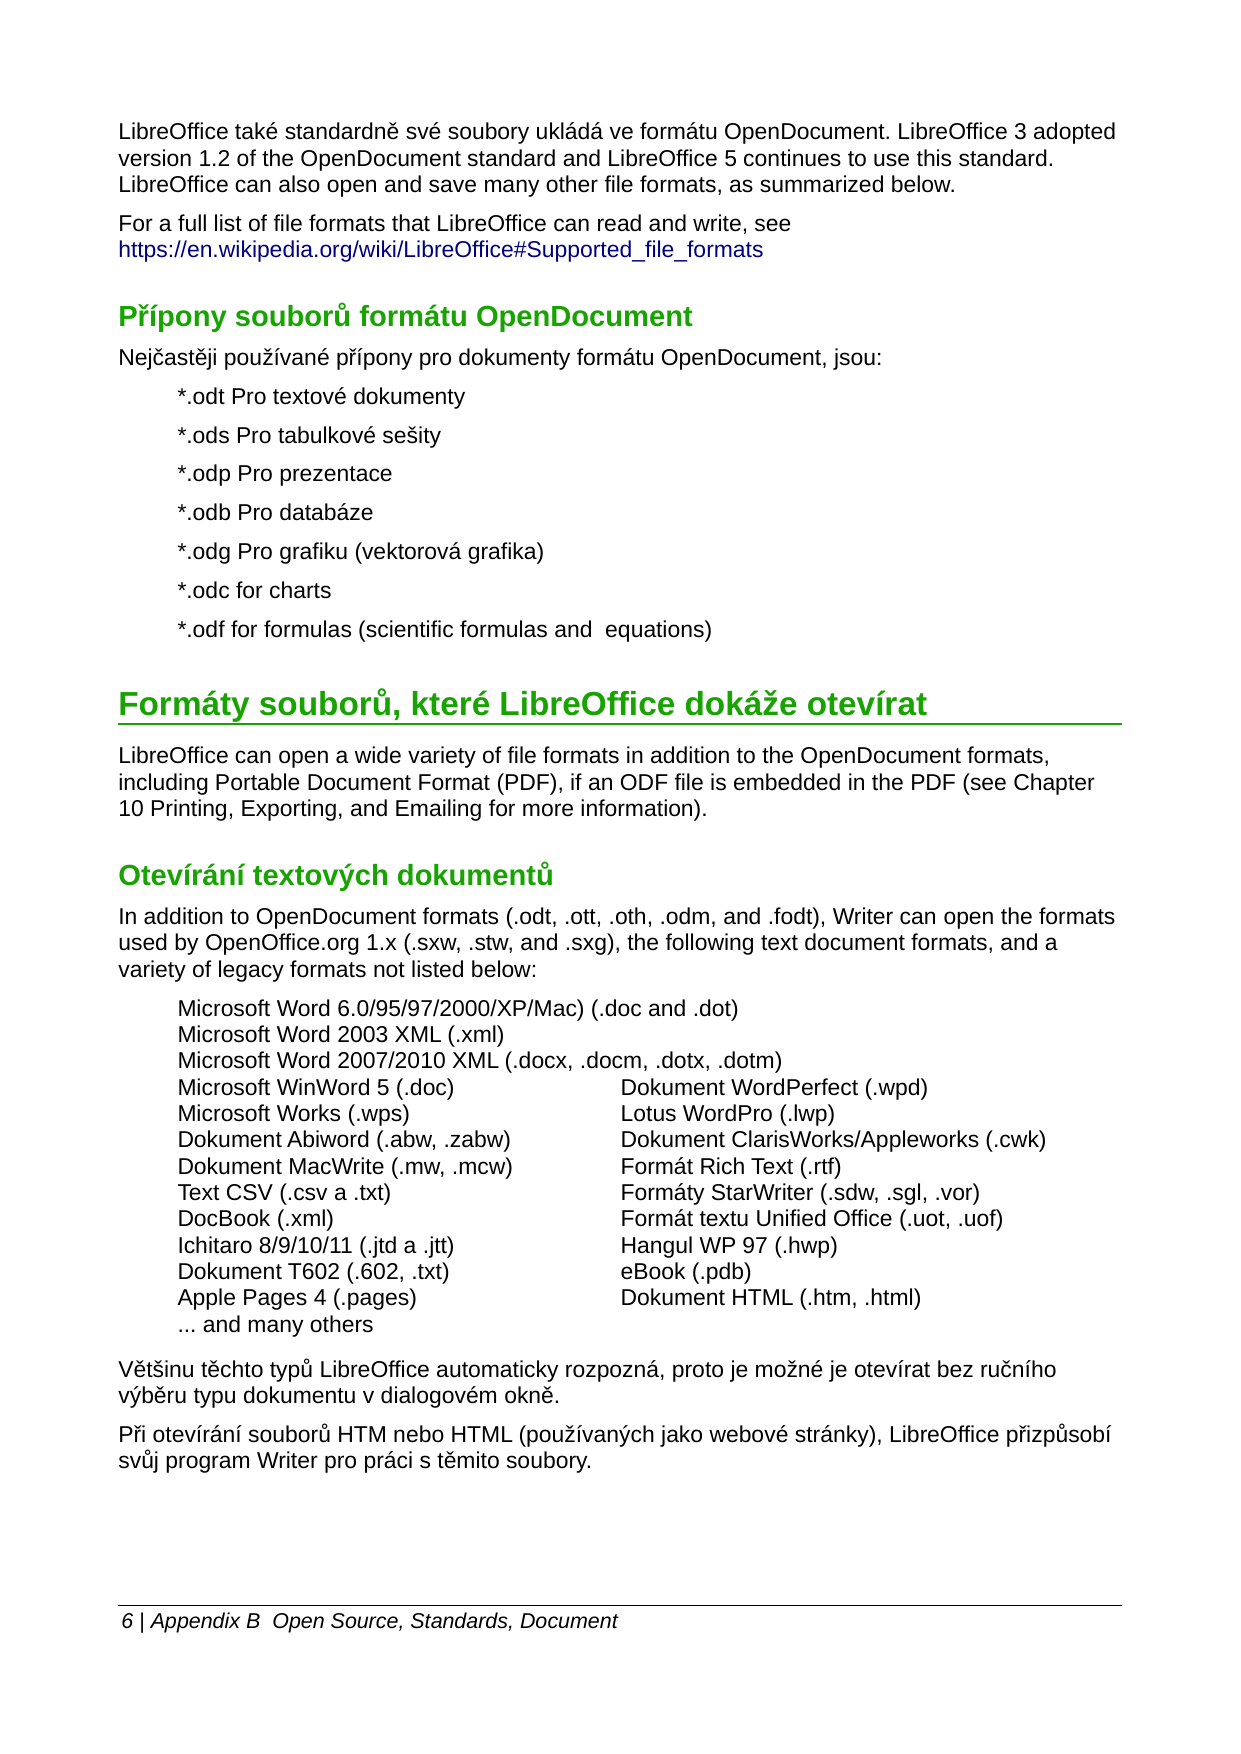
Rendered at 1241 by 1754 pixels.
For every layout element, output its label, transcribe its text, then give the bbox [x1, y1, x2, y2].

subtitle Přípony souborů formátu OpenDocument [118, 298, 1122, 332]
text For a full list of file formats that LibreOffice can read and write, see https://en.wikipedia.org/wiki/LibreOffice#Supported_file_formats [118, 210, 1122, 262]
text *.odb Pro databáze [177, 499, 1122, 526]
table_cell Text CSV (.csv a .txt) [118, 1179, 561, 1205]
text LibreOffice can open a wide variety of file formats in addition to the OpenDocument formats, including Portable Document Format (PDF), if an ODF file is embedded in the PDF (see Chapter 10 Printing, Exporting, and Emailing for more information). [118, 742, 1122, 821]
table_header Dokument WordPerfect (.wpd) [561, 1074, 1123, 1100]
text LibreOffice také standardně své soubory ukládá ve formátu OpenDocument. LibreOffice 3 adopted version 1.2 of the OpenDocument standard and LibreOffice 5 continues to use this standard. LibreOffice can also open and save many other file formats, as summarized below. [118, 118, 1122, 197]
table_cell Dokument T602 (.602, .txt) [118, 1258, 561, 1284]
table_cell [561, 1311, 1123, 1349]
subtitle Otevírání textových dokumentů [118, 858, 1122, 891]
text *.odc for charts [177, 577, 1122, 603]
table_cell Formáty StarWriter (.sdw, .sgl, .vor) [561, 1179, 1123, 1205]
text Microsoft Word 6.0/95/97/2000/XP/Mac) (.doc and .dot) Microsoft Word 2003 XML (.xml) Microsoft Word 2007/2010 XML (.docx, .docm, .dotx, .dotm) [177, 994, 1122, 1073]
text Většinu těchto typů LibreOffice automaticky rozpozná, proto je možné je otevírat bez ručního výběru typu dokumentu v dialogovém okně. [118, 1356, 1122, 1408]
table_cell ... and many others [118, 1311, 561, 1349]
table_cell Ichitaro 8/9/10/11 (.jtd a .jtt) [118, 1232, 561, 1258]
table_cell Formát textu Unified Office (.uot, .uof) [561, 1205, 1123, 1232]
table_cell eBook (.pdb) [561, 1258, 1123, 1284]
text *.odg Pro grafiku (vektorová grafika) [177, 538, 1122, 564]
list Nejčastěji používané přípony pro dokumenty formátu OpenDocument, jsou: [118, 344, 1122, 370]
table_cell Formát Rich Text (.rtf) [561, 1153, 1123, 1179]
table_cell Dokument ClarisWorks/Appleworks (.cwk) [561, 1126, 1123, 1153]
text *.odp Pro prezentace [177, 460, 1122, 487]
table_cell Apple Pages 4 (.pages) [118, 1284, 561, 1311]
text Při otevírání souborů HTM nebo HTML (používaných jako webové stránky), LibreOffice přizpůsobí svůj program Writer pro práci s těmito soubory. [118, 1421, 1122, 1473]
table_cell Dokument HTML (.htm, .html) [561, 1284, 1123, 1311]
list In addition to OpenDocument formats (.odt, .ott, .oth, .odm, and .fodt), Writer can open the formats used by OpenOffice.org 1.x (.sxw, .stw, and .sxg), the following text document formats, and a variety of legacy formats not listed below: [118, 903, 1122, 982]
table_cell Dokument MacWrite (.mw, .mcw) [118, 1153, 561, 1179]
table_cell DocBook (.xml) [118, 1205, 561, 1232]
table_cell Microsoft Works (.wps) [118, 1100, 561, 1126]
text *.odt Pro textové dokumenty [177, 383, 1122, 409]
table_cell Hangul WP 97 (.hwp) [561, 1232, 1123, 1258]
text *.odf for formulas (scientific formulas and equations) [177, 616, 1122, 642]
text *.ods Pro tabulkové sešity [177, 422, 1122, 448]
table_cell Lotus WordPro (.lwp) [561, 1100, 1123, 1126]
table_header Microsoft WinWord 5 (.doc) [118, 1074, 561, 1100]
subtitle Formáty souborů, které LibreOffice dokáže otevírat [118, 684, 1122, 723]
table_cell Dokument Abiword (.abw, .zabw) [118, 1126, 561, 1153]
